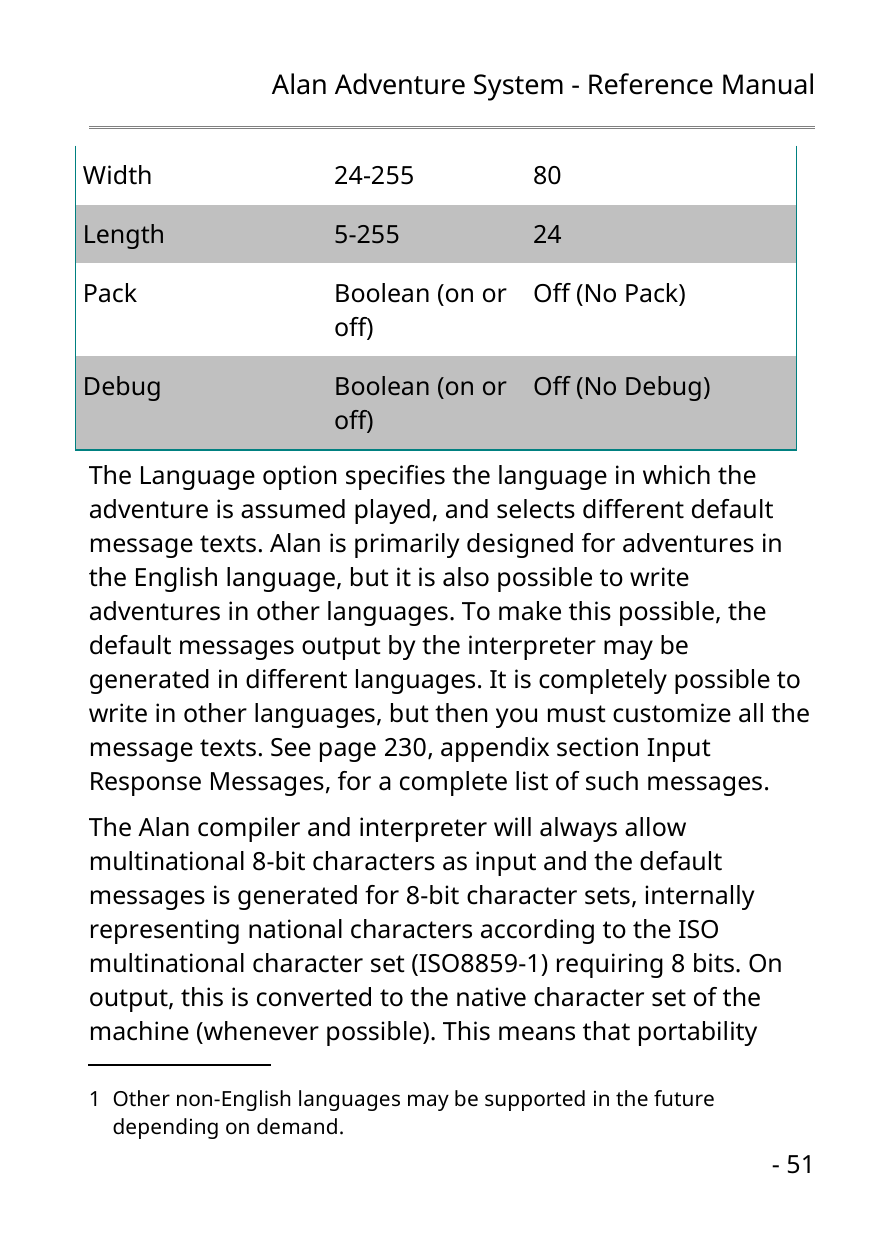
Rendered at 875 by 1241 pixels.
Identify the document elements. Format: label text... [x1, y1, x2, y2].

table_cell 5-255 [327, 205, 526, 263]
table_cell 24 [526, 205, 796, 263]
table_cell Boolean (on or off) [327, 356, 526, 449]
table_cell Width [76, 146, 327, 204]
table_cell Length [76, 205, 327, 263]
table_cell Off (No Pack) [526, 264, 796, 356]
table_cell 24-255 [327, 146, 526, 204]
table_cell Debug [76, 356, 327, 449]
table_cell Pack [76, 264, 327, 356]
table_cell 80 [526, 146, 796, 204]
table_cell Off (No Debug) [526, 356, 796, 449]
table_cell Boolean (on or off) [327, 264, 526, 356]
text The Alan compiler and interpreter will always allow multinational 8-bit char­acters as input and the default messages is generated for 8-bit character sets, internally representing national characters according to the ISO multinational character set (ISO8859-1) requiring 8 bits. On output, this is converted to the native character set of the machine (whenever possible). This means that portability [88, 810, 815, 1048]
text The Language option specifies the language in which the adventure is assumed played, and selects different default message texts. Alan is primarily de­signed for adventures in the English language, but it is also possible to write adventures in other languages. To make this possible, the default messages output by the interpreter may be generated in different languages. It is completely possible to write in other languages, but then you must customize all the message texts. See page 187, appendix section Input Response Messages, for a complete list of such messages. [88, 458, 815, 797]
